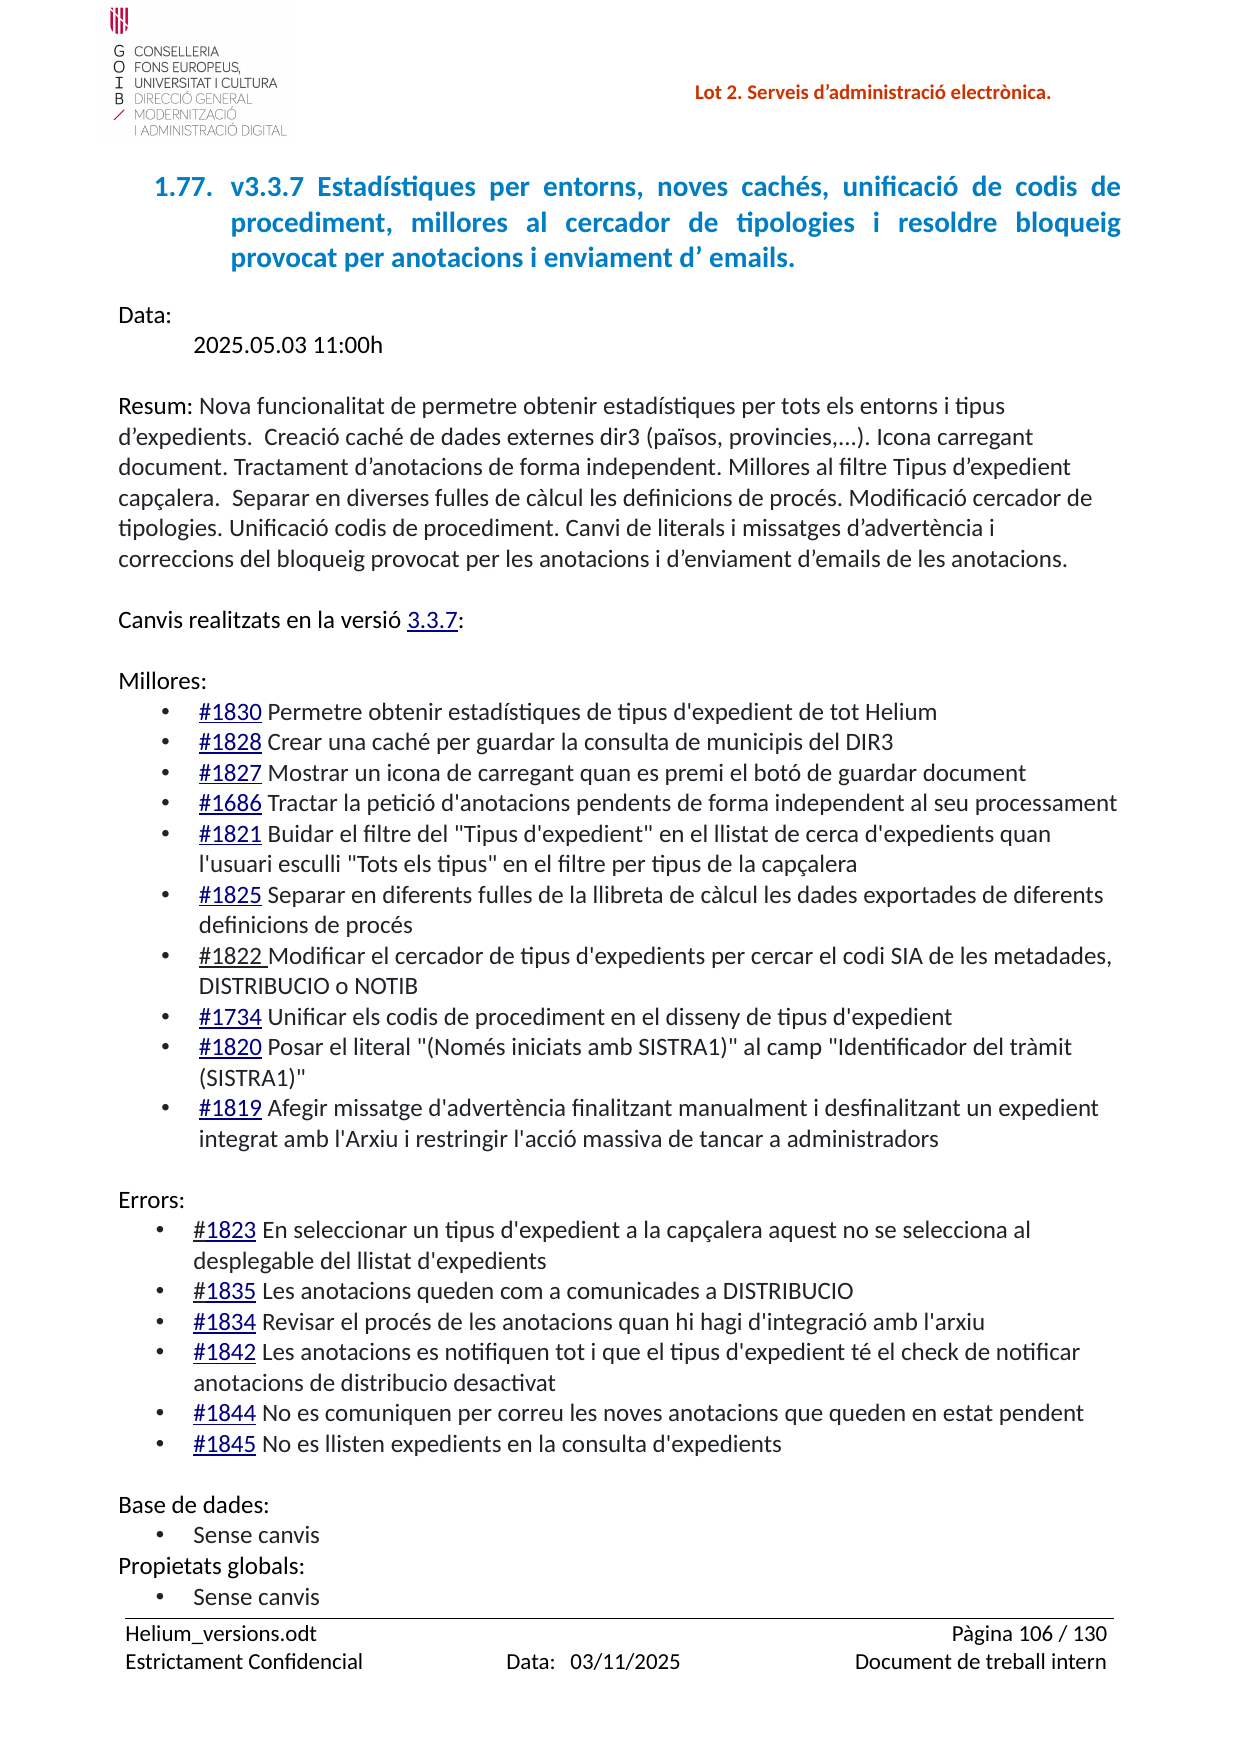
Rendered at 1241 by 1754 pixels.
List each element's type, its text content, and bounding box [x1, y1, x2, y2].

text Millores: [118, 665, 1122, 696]
list #1825 Separar en diferents fulles de la llibreta de càlcul les dades exportades de diferents definicions de procés [161, 879, 1122, 940]
list Sense canvis [156, 1520, 1122, 1550]
list #1819 Afegir missatge d'advertència finalitzant manualment i desfinalitzant un expedient integrat amb l'Arxiu i restringir l'acció massiva de tancar a administradors [161, 1092, 1122, 1153]
list Sense canvis [156, 1581, 1122, 1611]
picture [100, 0, 297, 144]
list #1830 Permetre obtenir estadístiques de tipus d'expedient de tot Helium [161, 696, 1122, 726]
list #1844 No es comuniquen per correu les noves anotacions que queden en estat pendent [156, 1398, 1122, 1428]
list #1822 Modificar el cercador de tipus d'expedients per cercar el codi SIA de les metadades, DISTRIBUCIO o NOTIB [161, 940, 1122, 1001]
list #1734 Unificar els codis de procediment en el disseny de tipus d'expedient [161, 1001, 1122, 1031]
text Data: [118, 299, 1122, 329]
subtitle v3.3.7 Estadístiques per entorns, noves cachés, unificació de codis de procediment, millores al cercador de tipologies i resoldre bloqueig provocat per anotacions i enviament d’ emails. [153, 168, 1122, 275]
list #1828 Crear una caché per guardar la consulta de municipis del DIR3 [161, 726, 1122, 757]
list #1834 Revisar el procés de les anotacions quan hi hagi d'integració amb l'arxiu [156, 1306, 1122, 1337]
list #1820 Posar el literal "(Només iniciats amb SISTRA1)" al camp "Identificador del tràmit (SISTRA1)" [161, 1031, 1122, 1092]
list #1823 En seleccionar un tipus d'expedient a la capçalera aquest no se selecciona al desplegable del llistat d'expedients [156, 1214, 1122, 1276]
list #1686 Tractar la petició d'anotacions pendents de forma independent al seu processament [161, 787, 1122, 818]
text Base de dades: [118, 1489, 1122, 1520]
list #1842 Les anotacions es notifiquen tot i que el tipus d'expedient té el check de notificar anotacions de distribucio desactivat [156, 1337, 1122, 1398]
text Propietats globals: [118, 1550, 1122, 1581]
list #1845 No es llisten expedients en la consulta d'expedients [156, 1428, 1122, 1459]
text Canvis realitzats en la versió 3.3.7: [118, 604, 1122, 634]
list #1827 Mostrar un icona de carregant quan es premi el botó de guardar document [161, 757, 1122, 787]
list #1821 Buidar el filtre del "Tipus d'expedient" en el llistat de cerca d'expedients quan l'usuari esculli "Tots els tipus" en el filtre per tipus de la capçalera [161, 818, 1122, 879]
text Resum: Nova funcionalitat de permetre obtenir estadístiques per tots els entorns i tipus d’expedients. Creació caché de dades externes dir3 (països, provincies,...). Icona carregant document. Tractament d’anotacions de forma independent. Millores al filtre Tipus d’expedient capçalera. Separar en diverses fulles de càlcul les definicions de procés. Modificació cercador de tipologies. Unificació codis de procediment. Canvi de literals i missatges d’advertència i correccions del bloqueig provocat per les anotacions i d’enviament d’emails de les anotacions. [118, 390, 1122, 573]
text 2025.05.03 11:00h [118, 329, 1122, 360]
list #1835 Les anotacions queden com a comunicades a DISTRIBUCIO [156, 1276, 1122, 1306]
text Errors: [118, 1184, 1122, 1214]
